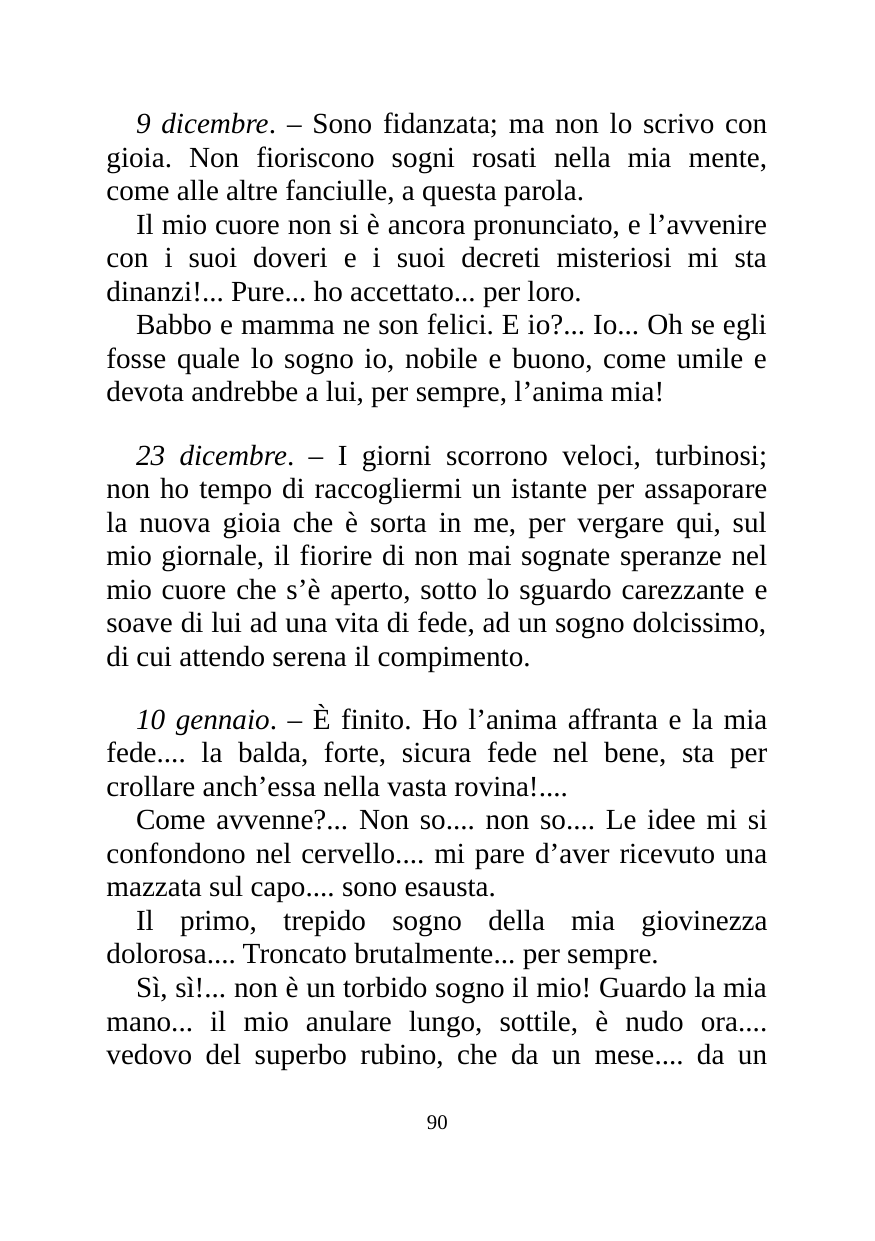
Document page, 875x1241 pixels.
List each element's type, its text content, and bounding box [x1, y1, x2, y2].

text 23 dicembre. – I giorni scorrono veloci, turbinosi; non ho tempo di raccogliermi un istante per assaporare la nuova gioia che è sorta in me, per vergare qui, sul mio giornale, il fiorire di non mai sognate speranze nel mio cuore che s’è aperto, sotto lo sguardo carezzante e soave di lui ad una vita di fede, ad un sogno dolcissimo, di cui attendo serena il compimento. [106, 438, 768, 672]
text Come avvenne?... Non so.... non so.... Le idee mi si confondono nel cervello.... mi pare d’aver ricevuto una mazzata sul capo.... sono esausta. [106, 802, 768, 903]
text Il primo, trepido sogno della mia giovinezza dolorosa.... Troncato brutalmente... per sempre. [106, 903, 768, 970]
text Il mio cuore non si è ancora pronunciato, e l’avvenire con i suoi doveri e i suoi decreti misteriosi mi sta dinanzi!... Pure... ho accettato... per loro. [106, 207, 768, 307]
text 10 gennaio. – È finito. Ho l’anima affranta e la mia fede.... la balda, forte, sicura fede nel bene, sta per crollare anch’essa nella vasta rovina!.... [106, 702, 768, 802]
text Sì, sì!... non è un torbido sogno il mio! Guardo la mia mano... il mio anulare lungo, sottile, è nudo ora.... vedovo del superbo rubino, che da un mese.... da un [106, 970, 768, 1071]
text 9 dicembre. – Sono fidanzata; ma non lo scrivo con gioia. Non fioriscono sogni rosati nella mia mente, come alle altre fanciulle, a questa parola. [106, 106, 768, 207]
text Babbo e mamma ne son felici. E io?... Io... Oh se egli fosse quale lo sogno io, nobile e buono, come umile e devota andrebbe a lui, per sempre, l’anima mia! [106, 307, 768, 408]
